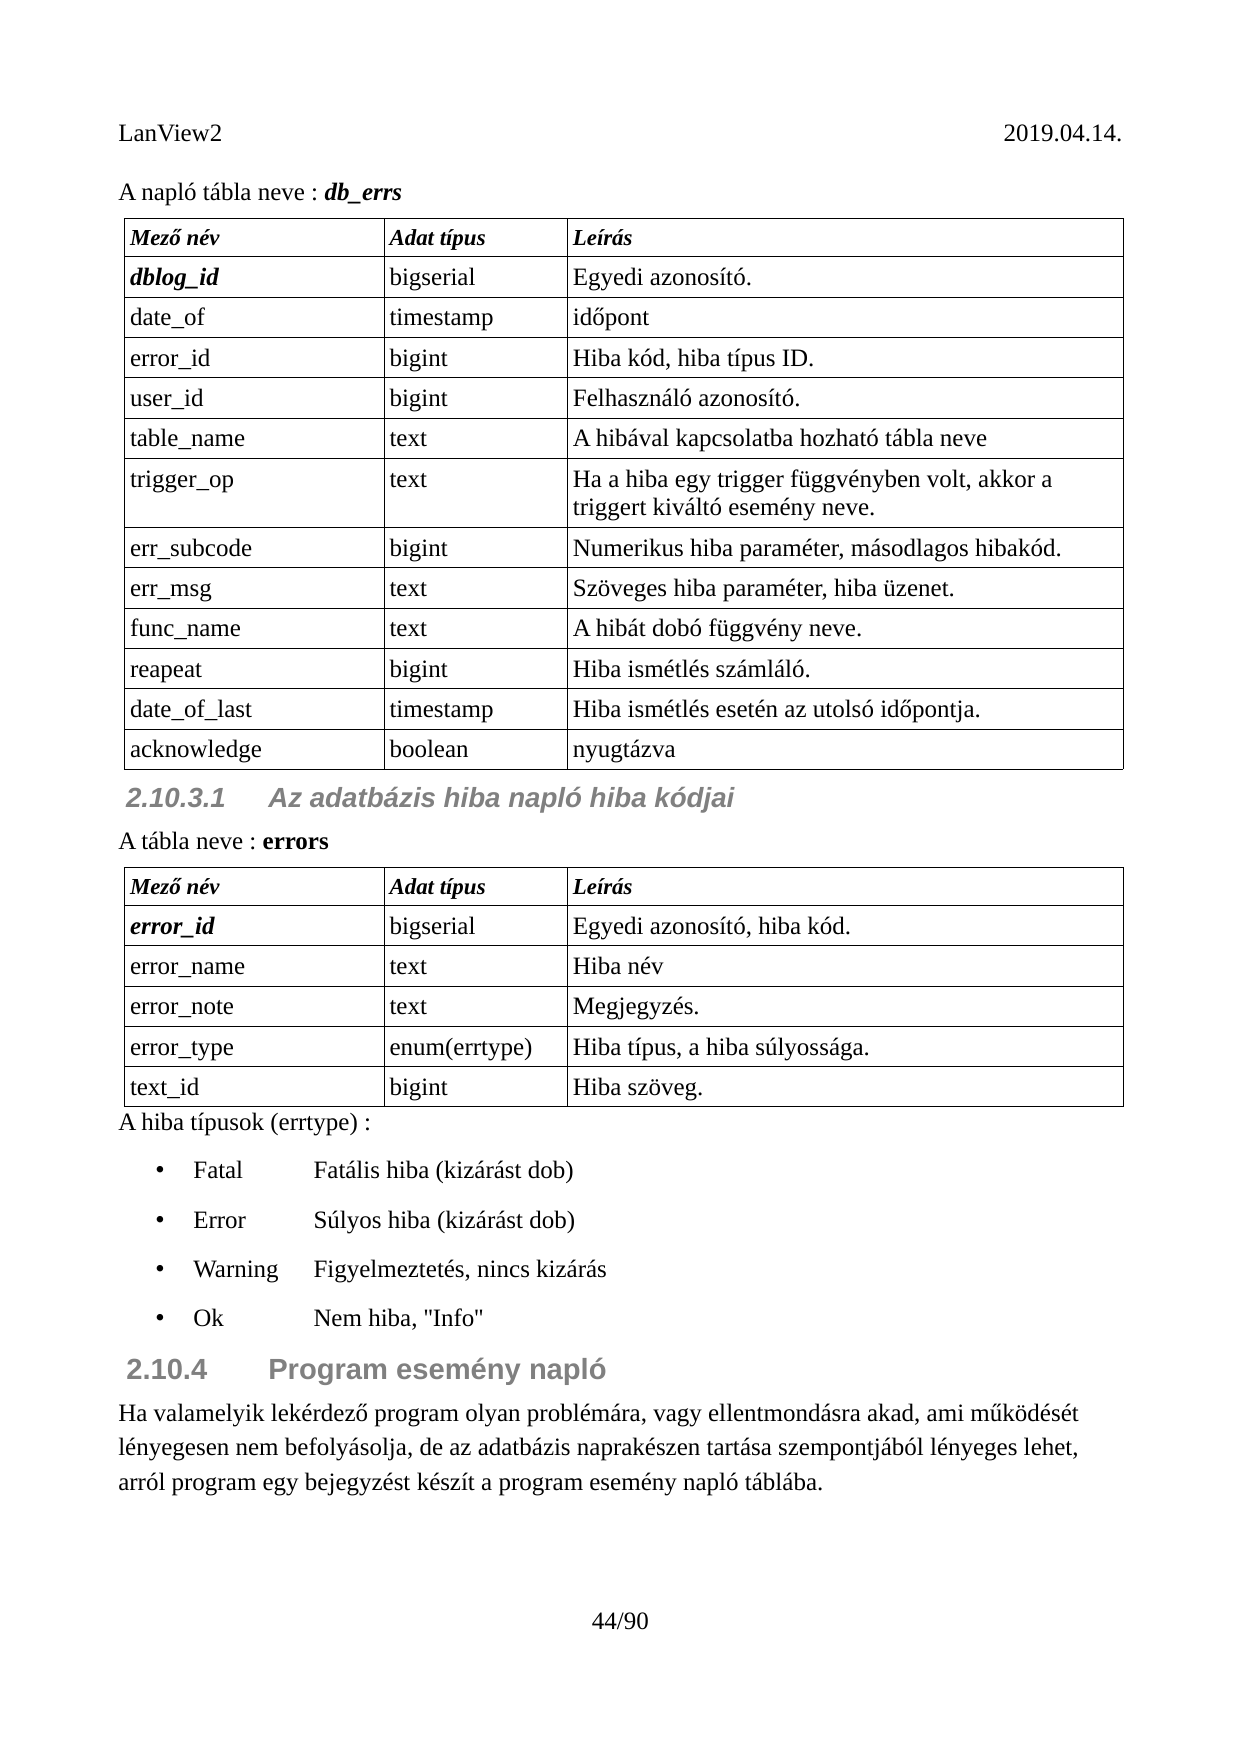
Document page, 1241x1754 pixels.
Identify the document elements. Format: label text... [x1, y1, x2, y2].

table_cell reapeat [125, 649, 384, 688]
table_cell date_of_last [125, 689, 384, 728]
table_cell Hiba kód, hiba típus ID. [568, 338, 1123, 377]
table_cell timestamp [385, 689, 567, 728]
table_cell text [385, 946, 567, 986]
table_cell Egyedi azonosító, hiba kód. [568, 906, 1123, 945]
table_header Adat típus [385, 868, 567, 905]
table_cell időpont [568, 298, 1123, 337]
table_cell error_id [125, 906, 384, 945]
table_cell err_msg [125, 568, 384, 607]
table_cell bigint [385, 378, 567, 417]
table_header Leírás [568, 868, 1123, 905]
table_cell trigger_op [125, 459, 384, 527]
table_cell text [385, 987, 567, 1026]
table_cell acknowledge [125, 730, 384, 769]
table_cell text [385, 459, 567, 527]
table_cell date_of [125, 298, 384, 337]
table_cell nyugtázva [568, 730, 1123, 769]
table_cell Szöveges hiba paraméter, hiba üzenet. [568, 568, 1123, 607]
text Ha valamelyik lekérdező program olyan problémára, vagy ellentmondásra akad, ami működését lényegesen nem befolyásolja, de az adatbázis naprakészen tartása szempontjából lényeges lehet, arról program egy bejegyzést készít a program esemény napló táblába. [118, 1398, 1122, 1496]
table_cell error_name [125, 946, 384, 986]
table_cell A hibával kapcsolatba hozható tábla neve [568, 419, 1123, 458]
list Error Súlyos hiba (kizárást dob) [156, 1205, 1122, 1233]
table_cell bigserial [385, 257, 567, 297]
table_cell enum(errtype) [385, 1027, 567, 1066]
table_cell Ha a hiba egy trigger függvényben volt, akkor a triggert kiváltó esemény neve. [568, 459, 1123, 527]
list Warning Figyelmeztetés, nincs kizárás [156, 1254, 1122, 1282]
table_cell table_name [125, 419, 384, 458]
table_cell Egyedi azonosító. [568, 257, 1123, 297]
table_cell Megjegyzés. [568, 987, 1123, 1026]
table_cell error_note [125, 987, 384, 1026]
table_cell bigint [385, 649, 567, 688]
table_cell bigint [385, 338, 567, 377]
table_cell user_id [125, 378, 384, 417]
table_cell text [385, 568, 567, 607]
table_cell bigint [385, 1067, 567, 1106]
list Ok Nem hiba, ''Info'' [156, 1303, 1122, 1332]
subtitle Az adatbázis hiba napló hiba kódjai [118, 781, 1122, 813]
table_cell boolean [385, 730, 567, 769]
table_cell func_name [125, 609, 384, 648]
table_cell Felhasználó azonosító. [568, 378, 1123, 417]
table_cell Hiba ismétlés számláló. [568, 649, 1123, 688]
table_cell err_subcode [125, 528, 384, 567]
table_cell text_id [125, 1067, 384, 1106]
table_cell Hiba ismétlés esetén az utolsó időpontja. [568, 689, 1123, 728]
subtitle Program esemény napló [118, 1352, 1122, 1385]
table_cell text [385, 419, 567, 458]
table_cell Hiba típus, a hiba súlyossága. [568, 1027, 1123, 1066]
table_cell text [385, 609, 567, 648]
table_header Mező név [125, 219, 384, 256]
table_cell Numerikus hiba paraméter, másodlagos hibakód. [568, 528, 1123, 567]
text A napló tábla neve : db_errs [118, 177, 1122, 206]
table_header Leírás [568, 219, 1123, 256]
table_cell bigint [385, 528, 567, 567]
table_cell bigserial [385, 906, 567, 945]
table_cell Hiba név [568, 946, 1123, 986]
table_cell error_id [125, 338, 384, 377]
table_header Adat típus [385, 219, 567, 256]
table_cell Hiba szöveg. [568, 1067, 1123, 1106]
text A tábla neve : errors [118, 826, 1122, 854]
table_cell error_type [125, 1027, 384, 1066]
table_cell dblog_id [125, 257, 384, 297]
list Fatal Fatális hiba (kizárást dob) [156, 1156, 1122, 1184]
table_cell A hibát dobó függvény neve. [568, 609, 1123, 648]
text A hiba típusok (errtype) : [118, 1107, 1122, 1135]
table_header Mező név [125, 868, 384, 905]
table_cell timestamp [385, 298, 567, 337]
